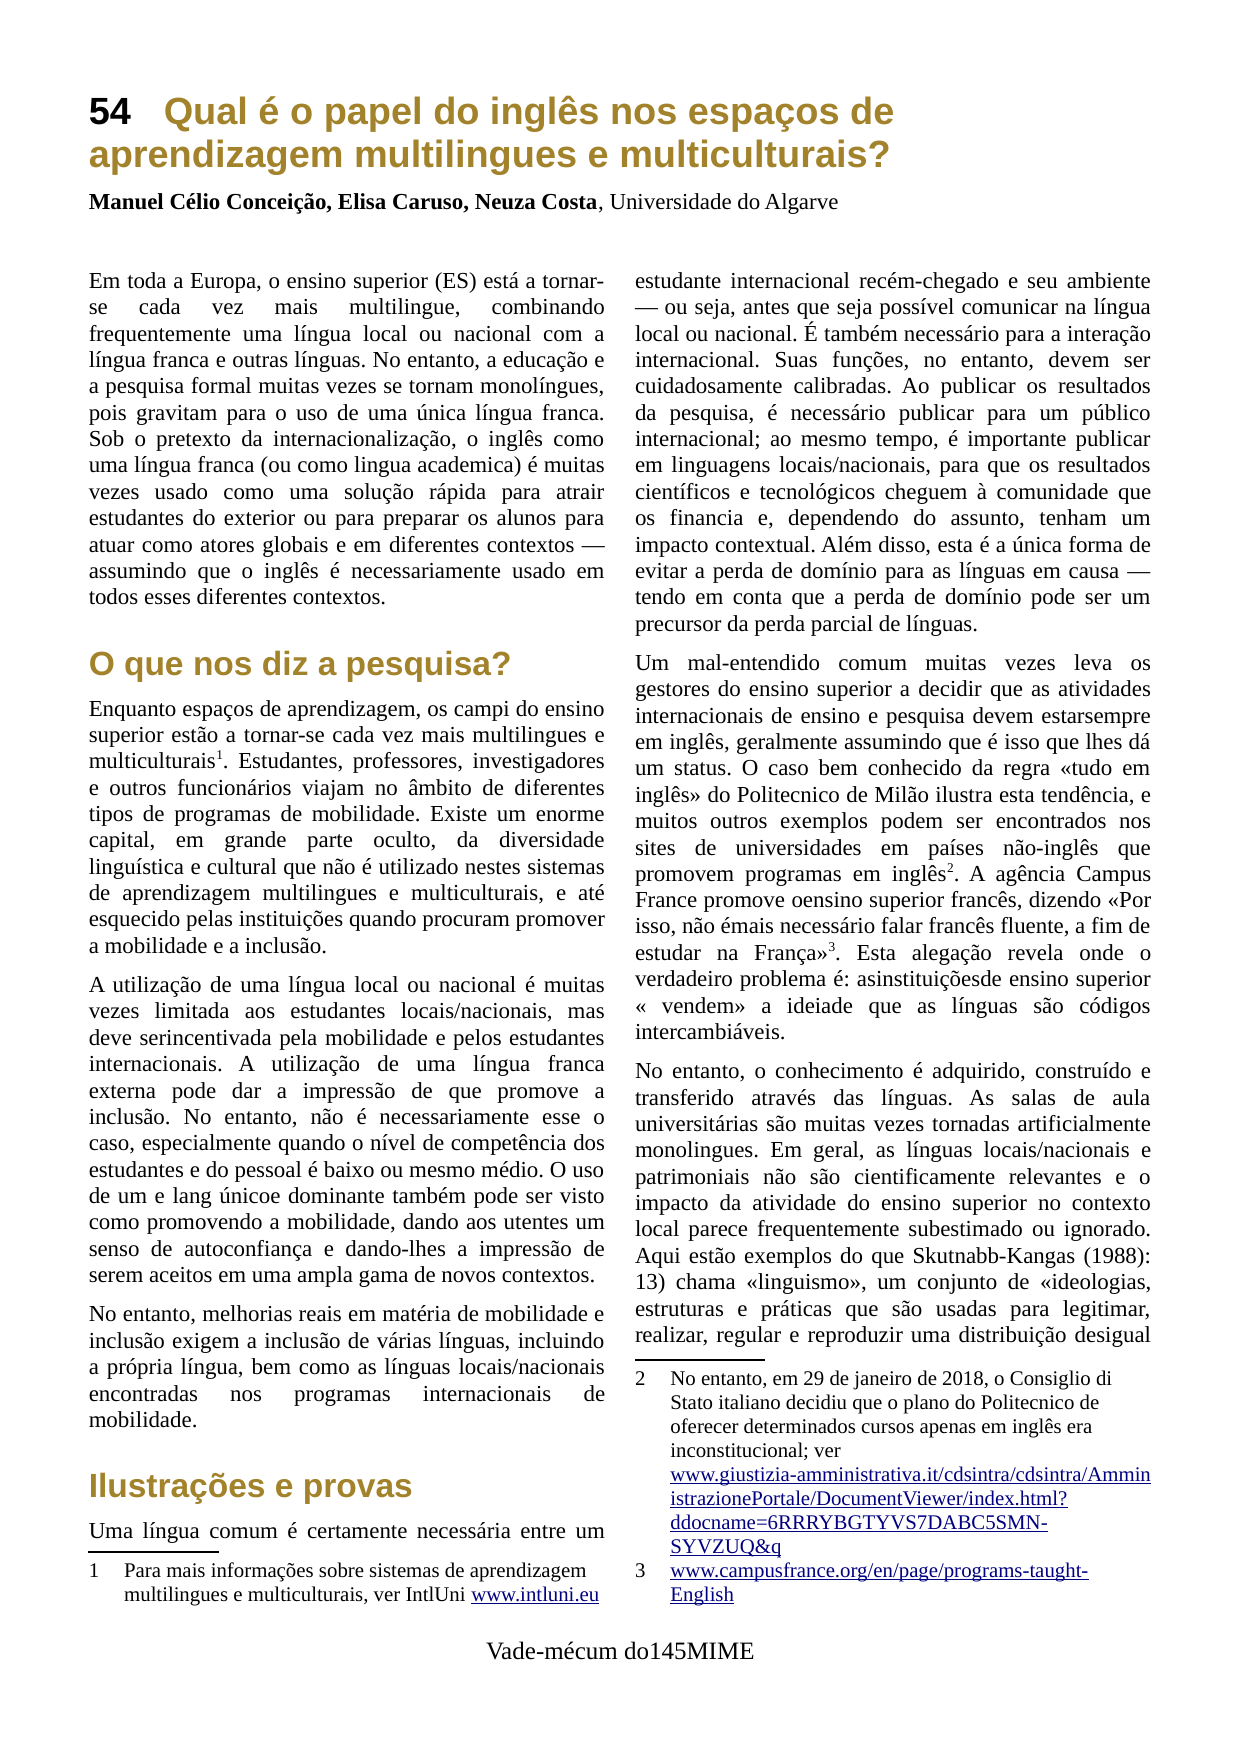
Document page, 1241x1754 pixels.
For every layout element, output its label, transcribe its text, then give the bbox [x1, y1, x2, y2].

text Em toda a Europa, o ensino superior (ES) está a tornar-se cada vez mais multilingue, combinando frequentemente uma língua local ou nacional com a língua franca e outras línguas. No entanto, a educação e a pesquisa formal muitas vezes se tornam monolíngues, pois gravitam para o uso de uma única língua franca. Sob o pretexto da internacionalização, o inglês como uma língua franca (ou como lingua academica) é muitas vezes usado como uma solução rápida para atrair estudantes do exterior ou para preparar os alunos para atuar como atores globais e em diferentes contextos — assumindo que o inglês é necessariamente usado em todos esses diferentes contextos. [88, 267, 605, 610]
text Enquanto espaços de aprendizagem, os campi do ensino superior estão a tornar-se cada vez mais multilingues e multiculturais. Estudantes, professores, investigadores e outros funcionários viajam no âmbito de diferentes tipos de programas de mobilidade. Existe um enorme capital, em grande parte oculto, da diversidade linguística e cultural que não é utilizado nestes sistemas de aprendizagem multilingues e multiculturais, e até esquecido pelas instituições quando procuram promover a mobilidade e a inclusão. [88, 695, 605, 958]
text Uma língua comum é certamente necessária entre um [88, 1517, 605, 1544]
text No entanto, o conhecimento é adquirido, construído e transferido através das línguas. As salas de aula universitárias são muitas vezes tornadas artificialmente monolingues. Em geral, as línguas locais/nacionais e patrimoniais não são cientificamente relevantes e o impacto da atividade do ensino superior no contexto local parece frequentemente subestimado ou ignorado. Aqui estão exemplos do que Skutnabb-Kangas (1988): 13) chama «linguismo», um conjunto de «ideologias, estruturas e práticas que são usadas para legitimar, realizar, regular e reproduzir uma distribuição desigual [635, 1057, 1152, 1347]
subtitle Ilustrações e provas [88, 1466, 605, 1505]
subtitle O que nos diz a pesquisa? [88, 643, 605, 682]
text No entanto, em 29 de janeiro de 2018, o Consiglio di Stato italiano decidiu que o plano do Politecnico de oferecer determinados cursos apenas em inglês era inconstitucional; ver www.giustizia-amministrativa.it/cdsintra/cdsintra/AmministrazionePortale/DocumentViewer/index.html?ddocname=6RRRYBGTYVS7DABC5SMN-SYVZUQ&q [635, 1366, 1152, 1558]
text Manuel Célio Conceição, Elisa Caruso, Neuza Costa, Universidade do Algarve [88, 188, 1152, 215]
text A utilização de uma língua local ou nacional é muitas vezes limitada aos estudantes locais/nacionais, mas deve serincentivada pela mobilidade e pelos estudantes internacionais. A utilização de uma língua franca externa pode dar a impressão de que promove a inclusão. No entanto, não é necessariamente esse o caso, especialmente quando o nível de competência dos estudantes e do pessoal é baixo ou mesmo médio. O uso de um e lang únicoe dominante também pode ser visto como promovendo a mobilidade, dando aos utentes um senso de autoconfiança e dando-lhes a impressão de serem aceitos em uma ampla gama de novos contextos. [88, 971, 605, 1287]
text No entanto, melhorias reais em matéria de mobilidade e inclusão exigem a inclusão de várias línguas, incluindo a própria língua, bem como as línguas locais/nacionais encontradas nos programas internacionais de mobilidade. [88, 1301, 605, 1432]
subtitle Qual é o papel do inglês nos espaços de aprendizagem multilingues e multiculturais? [88, 88, 1152, 176]
text estudante internacional recém-chegado e seu ambiente — ou seja, antes que seja possível comunicar na língua local ou nacional. É também necessário para a interação internacional. Suas funções, no entanto, devem ser cuidadosamente calibradas. Ao publicar os resultados da pesquisa, é necessário publicar para um público internacional; ao mesmo tempo, é importante publicar em linguagens locais/nacionais, para que os resultados científicos e tecnológicos cheguem à comunidade que os financia e, dependendo do assunto, tenham um impacto contextual. Além disso, esta é a única forma de evitar a perda de domínio para as línguas em causa — tendo em conta que a perda de domínio pode ser um precursor da perda parcial de línguas. [635, 267, 1152, 636]
text www.campusfrance.org/en/page/programs-taught-English [635, 1558, 1152, 1606]
text Um mal-entendido comum muitas vezes leva os gestores do ensino superior a decidir que as atividades internacionais de ensino e pesquisa devem estarsempre em inglês, geralmente assumindo que é isso que lhes dá um status. O caso bem conhecido da regra «tudo em inglês» do Politecnico de Milão ilustra esta tendência, e muitos outros exemplos podem ser encontrados nos sites de universidades em países não-inglês que promovem programas em inglês. A agência Campus France promove oensino superior francês, dizendo «Por isso, não émais necessário falar francês fluente, a fim de estudar na França». Esta alegação revela onde o verdadeiro problema é: asinstituiçõesde ensino superior « vendem» a ideiade que as línguas são códigos intercambiáveis. [635, 649, 1152, 1044]
text Para mais informações sobre sistemas de aprendizagem multilingues e multiculturais, ver IntlUni www.intluni.eu [88, 1558, 605, 1606]
